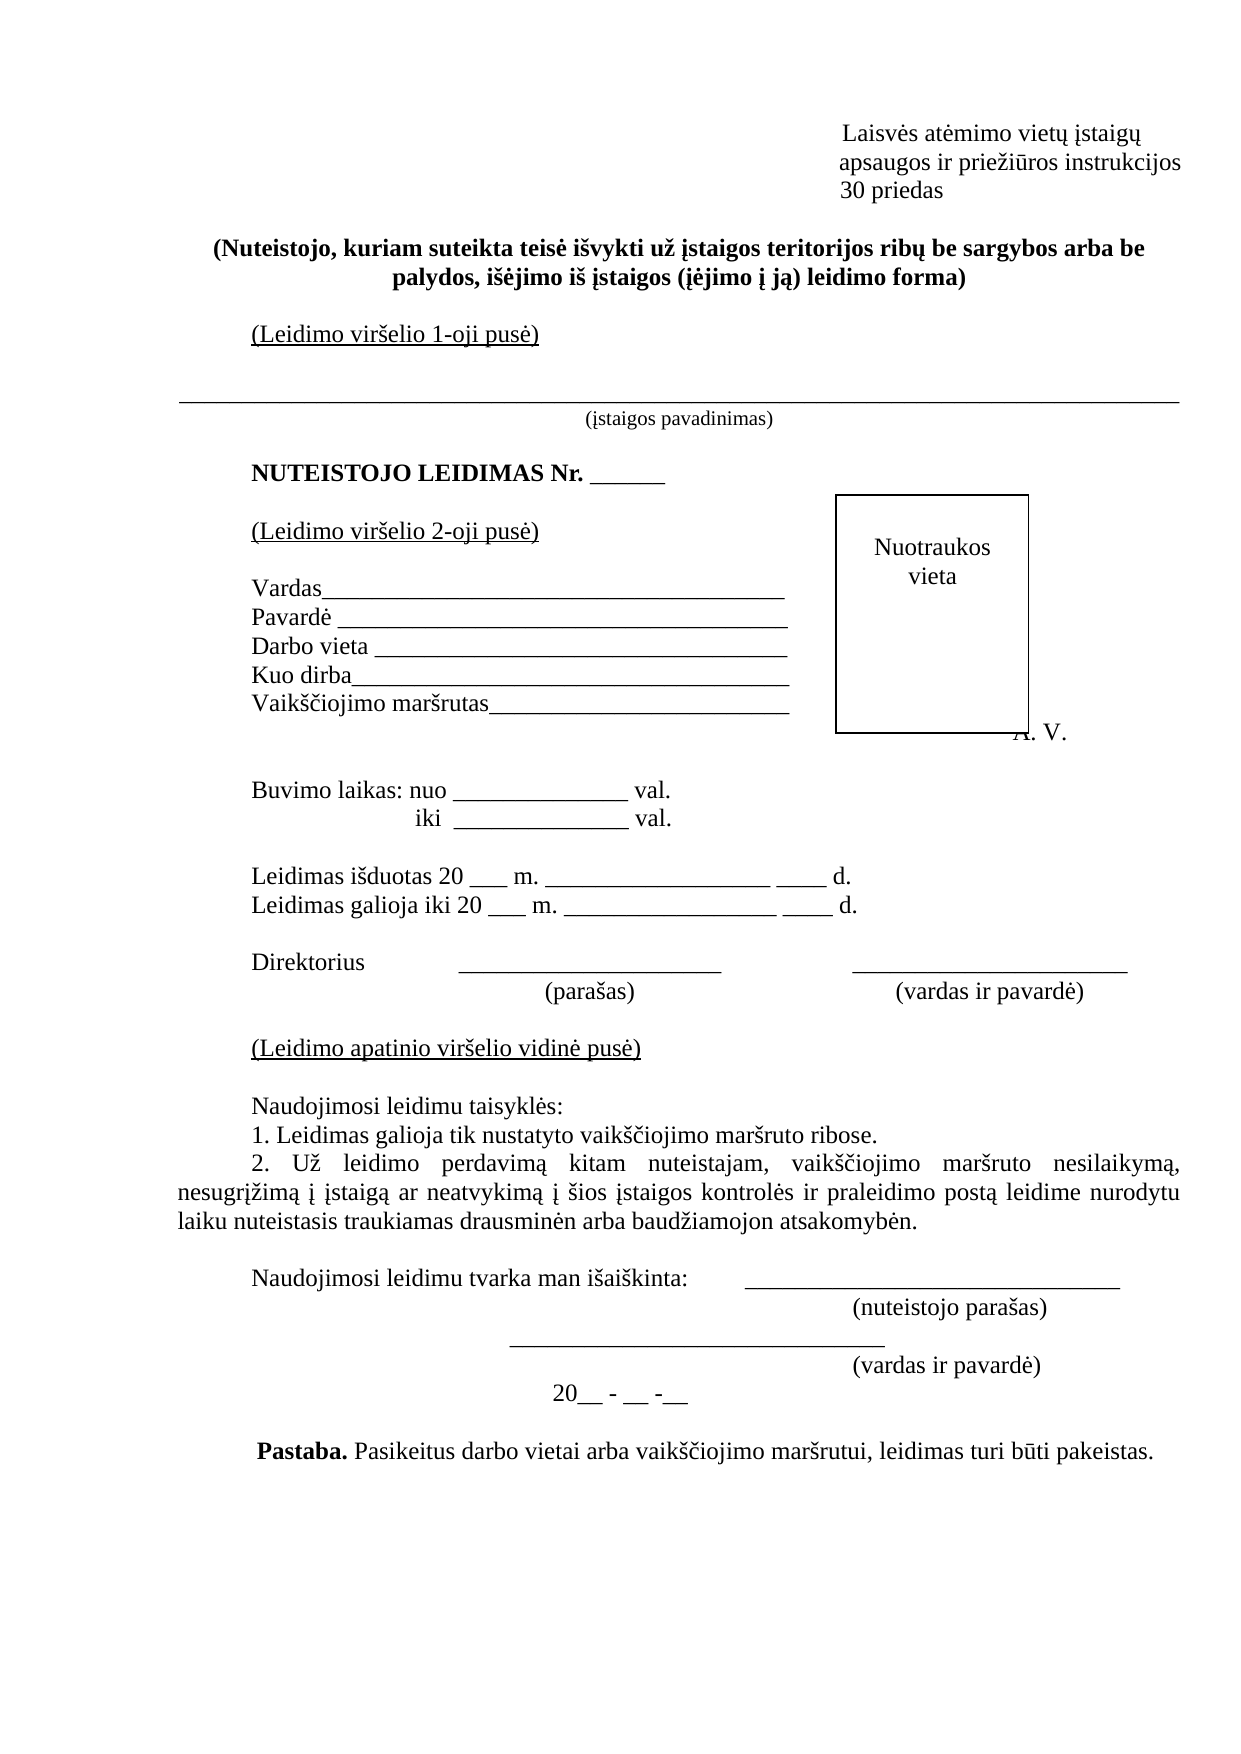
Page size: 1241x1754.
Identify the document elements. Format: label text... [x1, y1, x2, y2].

text [1029, 573, 1181, 602]
text (Leidimo apatinio viršelio vidinė pusė) [177, 1033, 1181, 1062]
text [1029, 602, 1181, 631]
text iki ______________ val. [177, 803, 1181, 832]
text (nuteistojo parašas) [177, 1292, 1181, 1321]
text apsaugos ir priežiūros instrukcijos [177, 147, 1181, 176]
text Vaikščiojimo maršrutas________________________ [177, 688, 835, 717]
text ______________________________ [177, 1321, 1181, 1350]
text [1029, 516, 1181, 545]
text (vardas ir pavardė) [177, 1350, 1181, 1378]
text (Nuteistojo, kuriam suteikta teisė išvykti už įstaigos teritorijos ribų be sargybos arba be palydos, išėjimo iš įstaigos (įėjimo į ją) leidimo forma) [177, 233, 1181, 291]
text (Leidimo viršelio 1-oji pusė) [177, 319, 1181, 348]
text Naudojimosi leidimu tvarka man išaiškinta: ______________________________ [177, 1263, 1181, 1292]
text 1. Leidimas galioja tik nustatyto vaikščiojimo maršruto ribose. [177, 1120, 1181, 1148]
text Darbo vieta _________________________________ [177, 631, 835, 660]
text Leidimas galioja iki 20 ___ m. _________________ ____ d. [177, 890, 1181, 918]
text Leidimas išduotas 20 ___ m. __________________ ____ d. [177, 861, 1181, 890]
text Kuo dirba___________________________________ [177, 660, 835, 688]
text Nuotraukos vieta [852, 532, 1013, 590]
text Pavardė ____________________________________ [177, 602, 835, 631]
text (Leidimo viršelio 2-oji pusė) [177, 516, 835, 545]
text [1029, 688, 1181, 717]
text [1029, 631, 1181, 660]
text Laisvės atėmimo vietų įstaigų [582, 118, 1181, 147]
text Pastaba. Pasikeitus darbo vietai arba vaikščiojimo maršrutui, leidimas turi būti pakeistas. [177, 1436, 1181, 1465]
text (parašas) (vardas ir pavardė) [177, 976, 1181, 1005]
text 30 priedas [582, 176, 1181, 204]
text A. V. [177, 717, 1181, 746]
text [1029, 660, 1181, 688]
text 2. Už leidimo perdavimą kitam nuteistajam, vaikščiojimo maršruto nesilaikymą, nesugrįžimą į įstaigą ar neatvykimą į šios įstaigos kontrolės ir praleidimo postą leidime nurodytu laiku nuteistasis traukiamas drausminėn arba baudžiamojon atsakomybėn. [177, 1148, 1181, 1235]
text NUTEISTOJO LEIDIMAS Nr. ______ [177, 458, 1181, 487]
text Direktorius _____________________ ______________________ [177, 947, 1181, 976]
text Naudojimosi leidimu taisyklės: [177, 1091, 1181, 1120]
text (įstaigos pavadinimas) [177, 406, 1181, 430]
text Buvimo laikas: nuo ______________ val. [177, 775, 1181, 803]
text Vardas_____________________________________ [177, 573, 835, 602]
text ________________________________________________________________________________ [177, 377, 1181, 406]
text 20__ - __ -__ [177, 1378, 1181, 1407]
